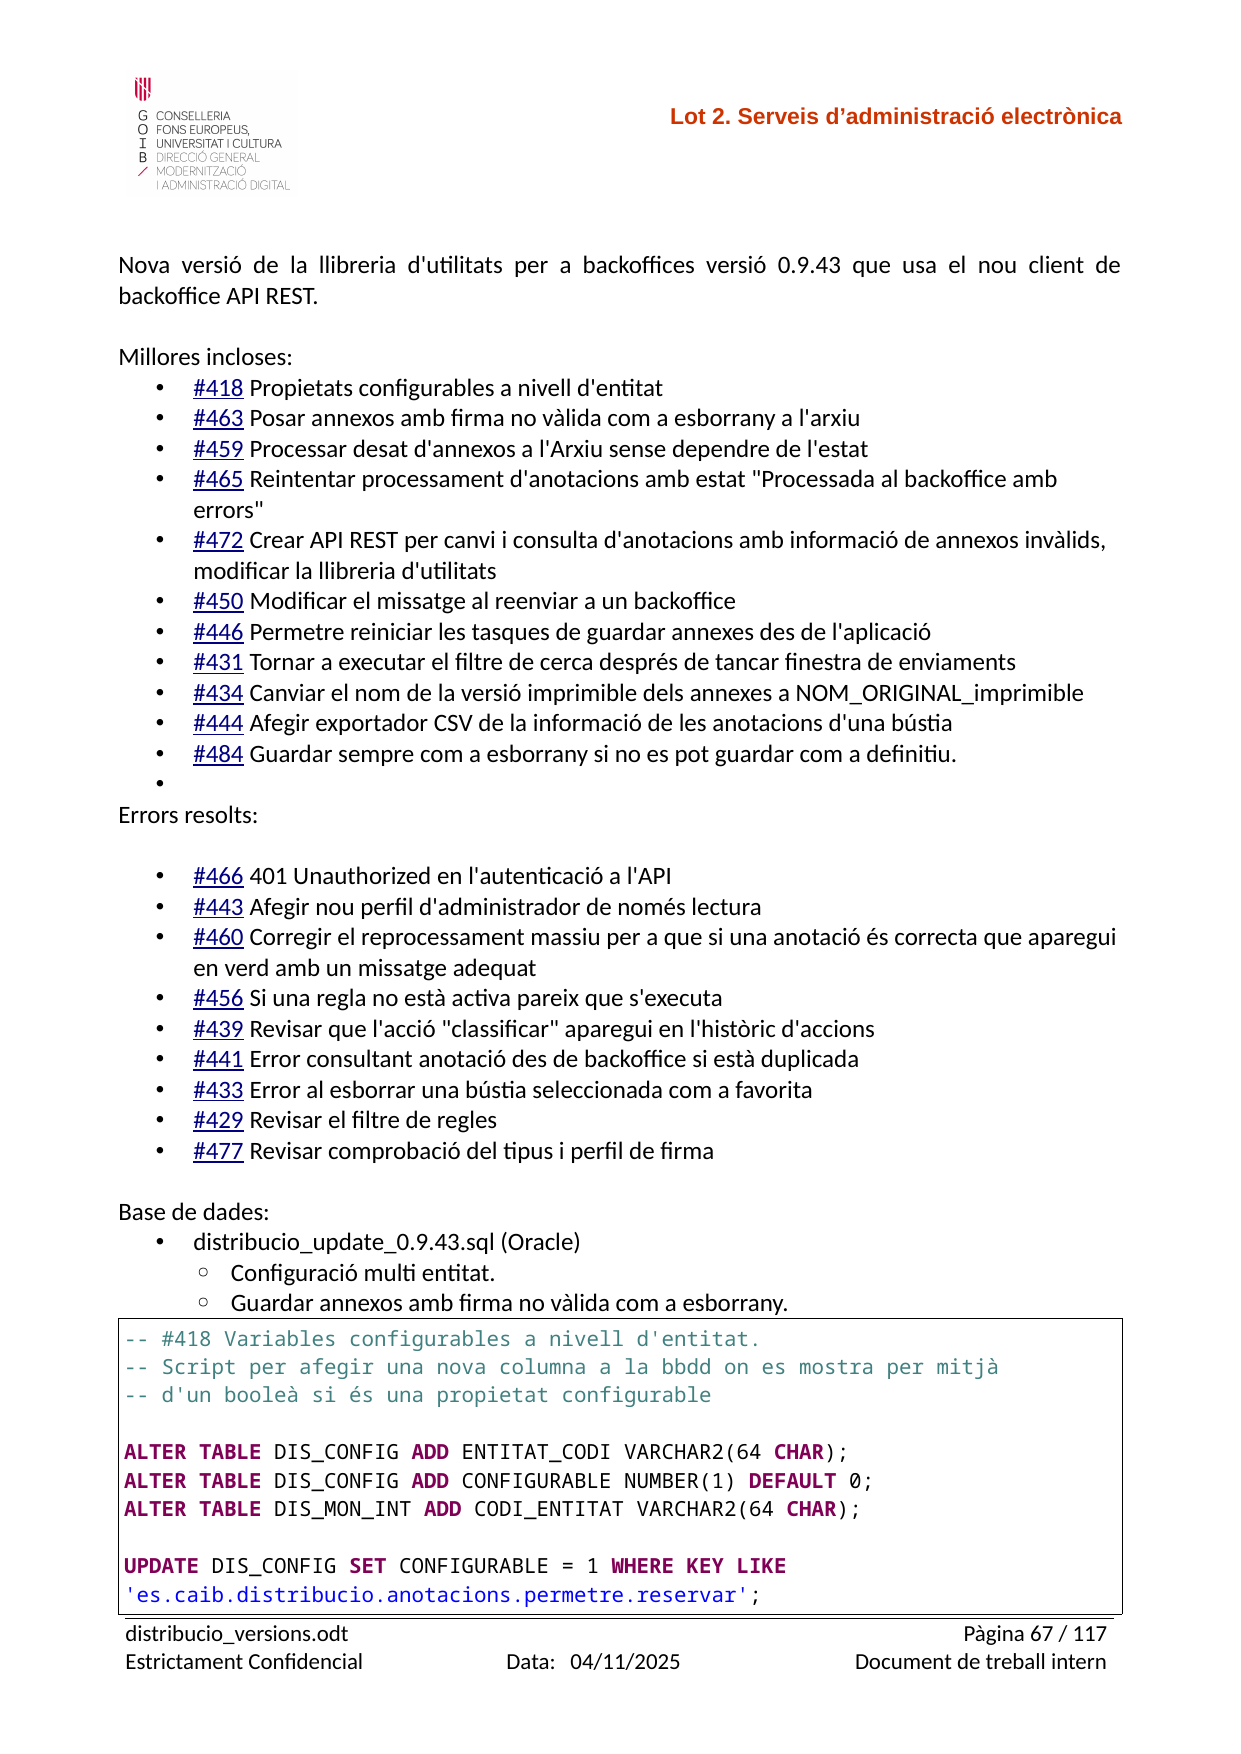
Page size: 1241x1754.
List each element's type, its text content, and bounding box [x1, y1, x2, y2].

list #460 Corregir el reprocessament massiu per a que si una anotació és correcta que aparegui en verd amb un missatge adequat [156, 921, 1122, 982]
list #441 Error consultant anotació des de backoffice si està duplicada [156, 1043, 1122, 1074]
list #446 Permetre reiniciar les tasques de guardar annexes des de l'aplicació [156, 616, 1122, 646]
list #459 Processar desat d'annexos a l'Arxiu sense dependre de l'estat [156, 433, 1122, 463]
list #472 Crear API REST per canvi i consulta d'anotacions amb informació de annexos invàlids, modificar la llibreria d'utilitats [156, 524, 1122, 585]
text Nova versió de la llibreria d'utilitats per a backoffices versió 0.9.43 que usa el nou client de backoffice API REST. [118, 250, 1122, 311]
list #465 Reintentar processament d'anotacions amb estat "Processada al backoffice amb errors" [156, 463, 1122, 524]
list #431 Tornar a executar el filtre de cerca després de tancar finestra de enviaments [156, 646, 1122, 677]
list #439 Revisar que l'acció "classificar" aparegui en l'històric d'accions [156, 1013, 1122, 1043]
list #450 Modificar el missatge al reenviar a un backoffice [156, 585, 1122, 616]
list #443 Afegir nou perfil d'administrador de només lectura [156, 891, 1122, 921]
table_header -- #418 Variables configurables a nivell d'entitat. -- Script per afegir una nova columna a la bbdd on es mostra per mitjà -- d'un booleà si és una propietat configurable ALTER TABLE DIS_CONFIG ADD ENTITAT_CODI VARCHAR2(64 CHAR); ALTER TABLE DIS_CONFIG ADD CONFIGURABLE NUMBER(1) DEFAULT 0; ALTER TABLE DIS_MON_INT ADD CODI_ENTITAT VARCHAR2(64 CHAR); UPDATE DIS_CONFIG SET CONFIGURABLE = 1 WHERE KEY LIKE 'es.caib.distribucio.anotacions.permetre.reservar'; [119, 1319, 1122, 1614]
list Guardar annexos amb firma no vàlida com a esborrany. [193, 1287, 1122, 1318]
list #466 401 Unauthorized en l'autenticació a l'API [156, 860, 1122, 891]
text Base de dades: [118, 1196, 1122, 1226]
list distribucio_update_0.9.43.sql (Oracle) [156, 1226, 1122, 1257]
list #477 Revisar comprobació del tipus i perfil de firma [156, 1135, 1122, 1165]
picture [126, 70, 299, 197]
list #434 Canviar el nom de la versió imprimible dels annexes a NOM_ORIGINAL_imprimible [156, 677, 1122, 707]
text Millores incloses: [118, 341, 1122, 372]
list #433 Error al esborrar una bústia seleccionada com a favorita [156, 1074, 1122, 1104]
list #429 Revisar el filtre de regles [156, 1104, 1122, 1135]
list #444 Afegir exportador CSV de la informació de les anotacions d'una bústia [156, 707, 1122, 738]
list #484 Guardar sempre com a esborrany si no es pot guardar com a definitiu. [156, 738, 1122, 768]
list #456 Si una regla no està activa pareix que s'executa [156, 982, 1122, 1013]
text Errors resolts: [118, 799, 1122, 829]
list Configuració multi entitat. [193, 1257, 1122, 1287]
list #463 Posar annexos amb firma no vàlida com a esborrany a l'arxiu [156, 402, 1122, 433]
list #418 Propietats configurables a nivell d'entitat [156, 372, 1122, 402]
